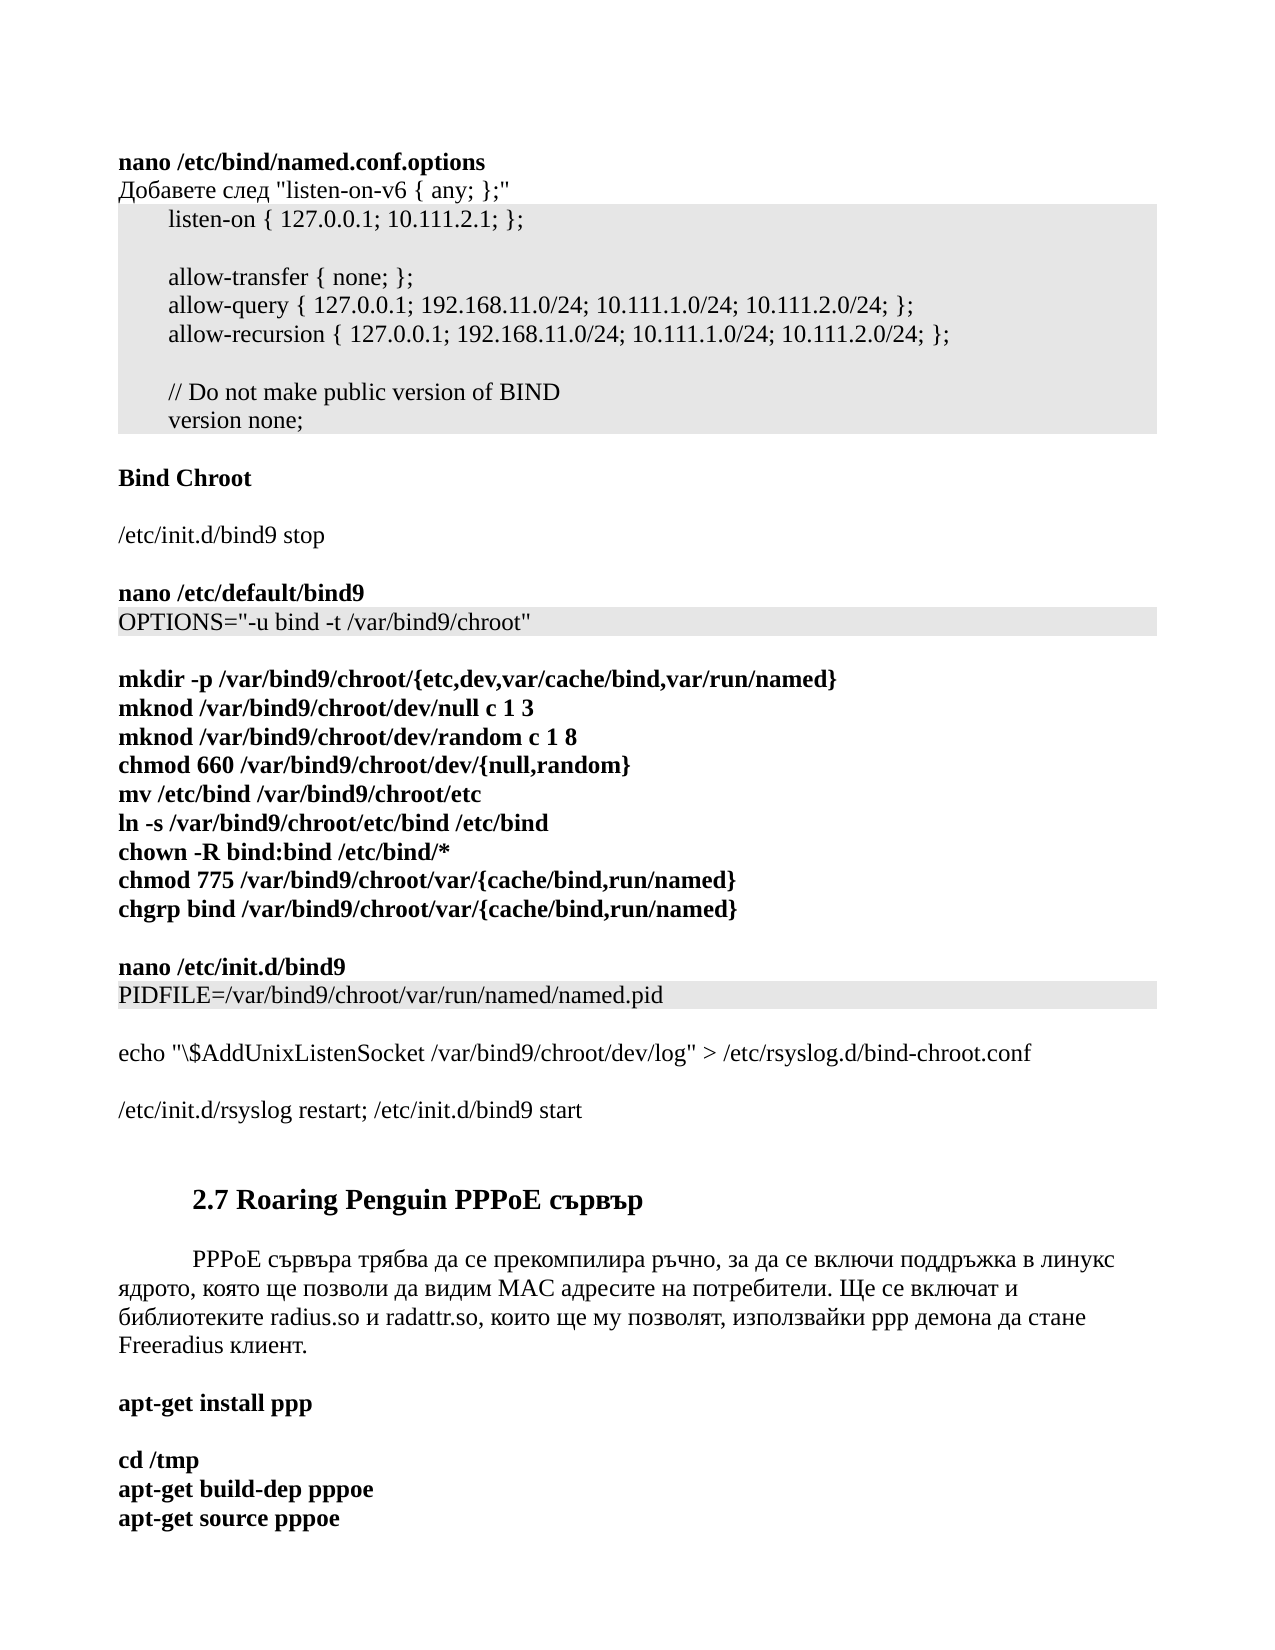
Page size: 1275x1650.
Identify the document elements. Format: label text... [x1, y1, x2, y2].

text chown -R bind:bind /etc/bind/* [118, 837, 1157, 866]
text allow-query { 127.0.0.1; 192.168.11.0/24; 10.111.1.0/24; 10.111.2.0/24; }; [118, 291, 1157, 319]
text echo "\$AddUnixListenSocket /var/bind9/chroot/dev/log" > /etc/rsyslog.d/bind-chroot.conf [118, 1038, 1157, 1067]
text // Do not make public version of BIND [118, 377, 1157, 406]
text apt-get install ppp [118, 1388, 1157, 1417]
text mkdir -p /var/bind9/chroot/{etc,dev,var/cache/bind,var/run/named} [118, 664, 1157, 693]
text cd /tmp [118, 1445, 1157, 1474]
text nano /etc/default/bind9 [118, 578, 1157, 607]
text allow-transfer { none; }; [118, 262, 1157, 291]
text chgrp bind /var/bind9/chroot/var/{cache/bind,run/named} [118, 894, 1157, 923]
text allow-recursion { 127.0.0.1; 192.168.11.0/24; 10.111.1.0/24; 10.111.2.0/24; }; [118, 319, 1157, 348]
text OPTIONS="-u bind -t /var/bind9/chroot" [118, 607, 1157, 636]
text chmod 775 /var/bind9/chroot/var/{cache/bind,run/named} [118, 866, 1157, 894]
text nano /etc/init.d/bind9 [118, 952, 1157, 981]
text ln -s /var/bind9/chroot/etc/bind /etc/bind [118, 808, 1157, 837]
text Добавете след "listen-on-v6 { any; };" [118, 176, 1157, 204]
text PIDFILE=/var/bind9/chroot/var/run/named/named.pid [118, 981, 1157, 1009]
text PPPoE сървъра трябва да се прекомпилира ръчно, за да се включи поддръжка в линукс ядрото, която ще позволи да видим MAC адресите на потребители. Ще се включат и библиотеките radius.so и radattr.so, които ще му позволят, използвайки ppp демона да стане Freeradius клиент. [118, 1244, 1157, 1359]
text apt-get build-dep pppoe [118, 1474, 1157, 1503]
text /etc/init.d/rsyslog restart; /etc/init.d/bind9 start [118, 1096, 1157, 1124]
text /etc/init.d/bind9 stop [118, 521, 1157, 549]
text mknod /var/bind9/chroot/dev/random c 1 8 [118, 722, 1157, 751]
text mknod /var/bind9/chroot/dev/null c 1 3 [118, 693, 1157, 722]
text listen-on { 127.0.0.1; 10.111.2.1; }; [118, 204, 1157, 233]
text version none; [118, 406, 1157, 434]
text 2.7 Roaring Penguin PPPoE сървър [118, 1182, 1157, 1215]
text chmod 660 /var/bind9/chroot/dev/{null,random} [118, 751, 1157, 779]
text nano /etc/bind/named.conf.options [118, 147, 1157, 176]
text Bind Chroot [118, 463, 1157, 492]
text mv /etc/bind /var/bind9/chroot/etc [118, 779, 1157, 808]
text apt-get source pppoe [118, 1503, 1157, 1532]
